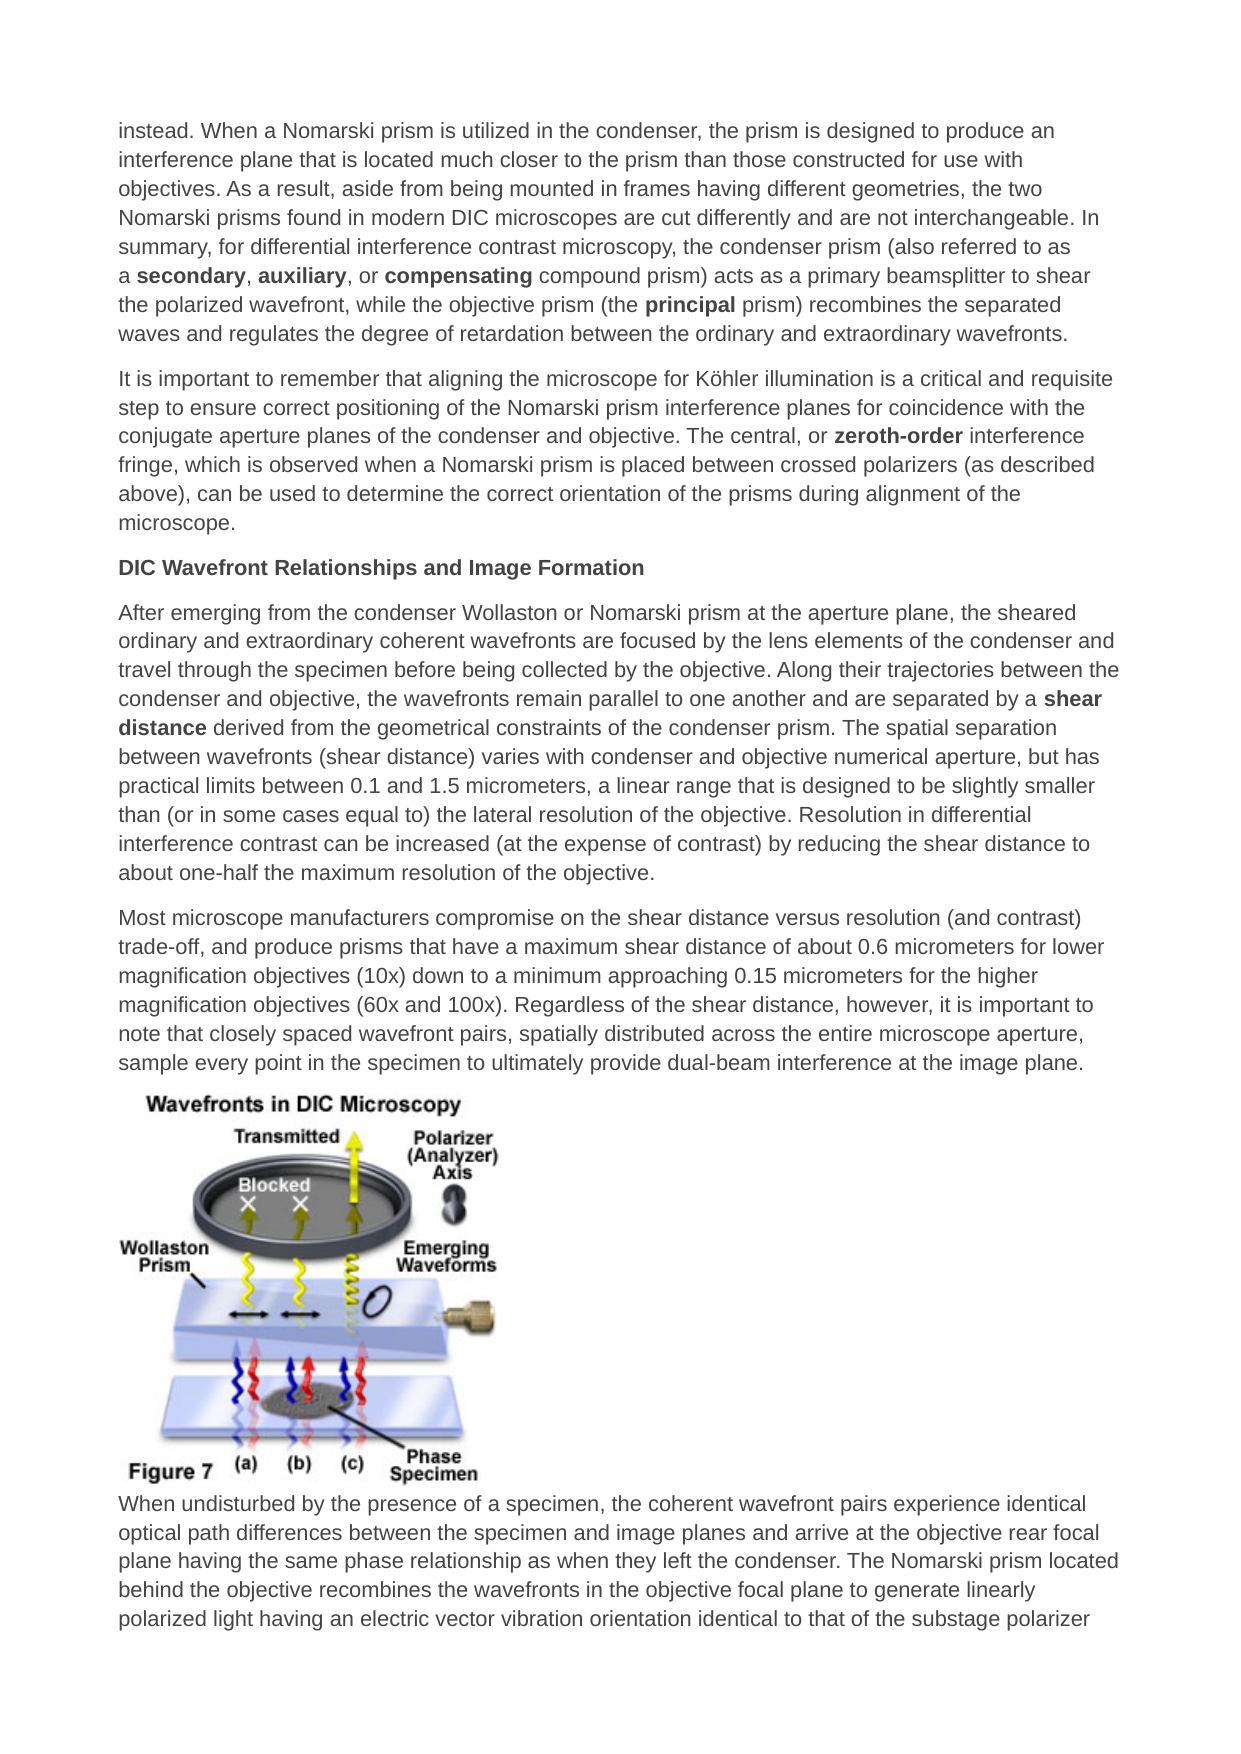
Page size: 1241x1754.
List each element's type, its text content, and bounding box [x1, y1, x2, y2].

text When undisturbed by the presence of a specimen, the coherent wavefront pairs experience identical optical path differences between the specimen and image planes and arrive at the objective rear focal plane having the same phase relationship as when they left the condenser. The Nomarski prism located behind the objective recombines the wavefronts in the objective focal plane to generate linearly polarized light having an electric vector vibration orientation identical to that of the substage polarizer [118, 1490, 1122, 1631]
text After emerging from the condenser Wollaston or Nomarski prism at the aperture plane, the sheared ordinary and extraordinary coherent wavefronts are focused by the lens elements of the condenser and travel through the specimen before being collected by the objective. Along their trajectories between the condenser and objective, the wavefronts remain parallel to one another and are separated by a shear distance derived from the geometrical constraints of the condenser prism. The spatial separation between wavefronts (shear distance) varies with condenser and objective numerical aperture, but has practical limits between 0.1 and 1.5 micrometers, a linear range that is designed to be slightly smaller than (or in some cases equal to) the lateral resolution of the objective. Resolution in differential interference contrast can be increased (at the expense of contrast) by reducing the shear distance to about one-half the maximum resolution of the objective. [118, 599, 1122, 885]
picture [118, 1093, 500, 1487]
text DIC Wavefront Relationships and Image Formation [118, 555, 1122, 580]
text instead. When a Nomarski prism is utilized in the condenser, the prism is designed to produce an interference plane that is located much closer to the prism than those constructed for use with objectives. As a result, aside from being mounted in frames having different geometries, the two Nomarski prisms found in modern DIC microscopes are cut differently and are not interchangeable. In summary, for differential interference contrast microscopy, the condenser prism (also referred to as a secondary, auxiliary, or compensating compound prism) acts as a primary beamsplitter to shear the polarized wavefront, while the objective prism (the principal prism) recombines the separated waves and regulates the degree of retardation between the ordinary and extraordinary wavefronts. [118, 118, 1122, 346]
text It is important to remember that aligning the microscope for Köhler illumination is a critical and requisite step to ensure correct positioning of the Nomarski prism interference planes for coincidence with the conjugate aperture planes of the condenser and objective. The central, or zeroth-order interference fringe, which is observed when a Nomarski prism is placed between crossed polarizers (as described above), can be used to determine the correct orientation of the prisms during alignment of the microscope. [118, 365, 1122, 535]
text Most microscope manufacturers compromise on the shear distance versus resolution (and contrast) trade-off, and produce prisms that have a maximum shear distance of about 0.6 micrometers for lower magnification objectives (10x) down to a minimum approaching 0.15 micrometers for the higher magnification objectives (60x and 100x). Regardless of the shear distance, however, it is important to note that closely spaced wavefront pairs, spatially distributed across the entire microscope aperture, sample every point in the specimen to ultimately provide dual-beam interference at the image plane. [118, 904, 1122, 1074]
